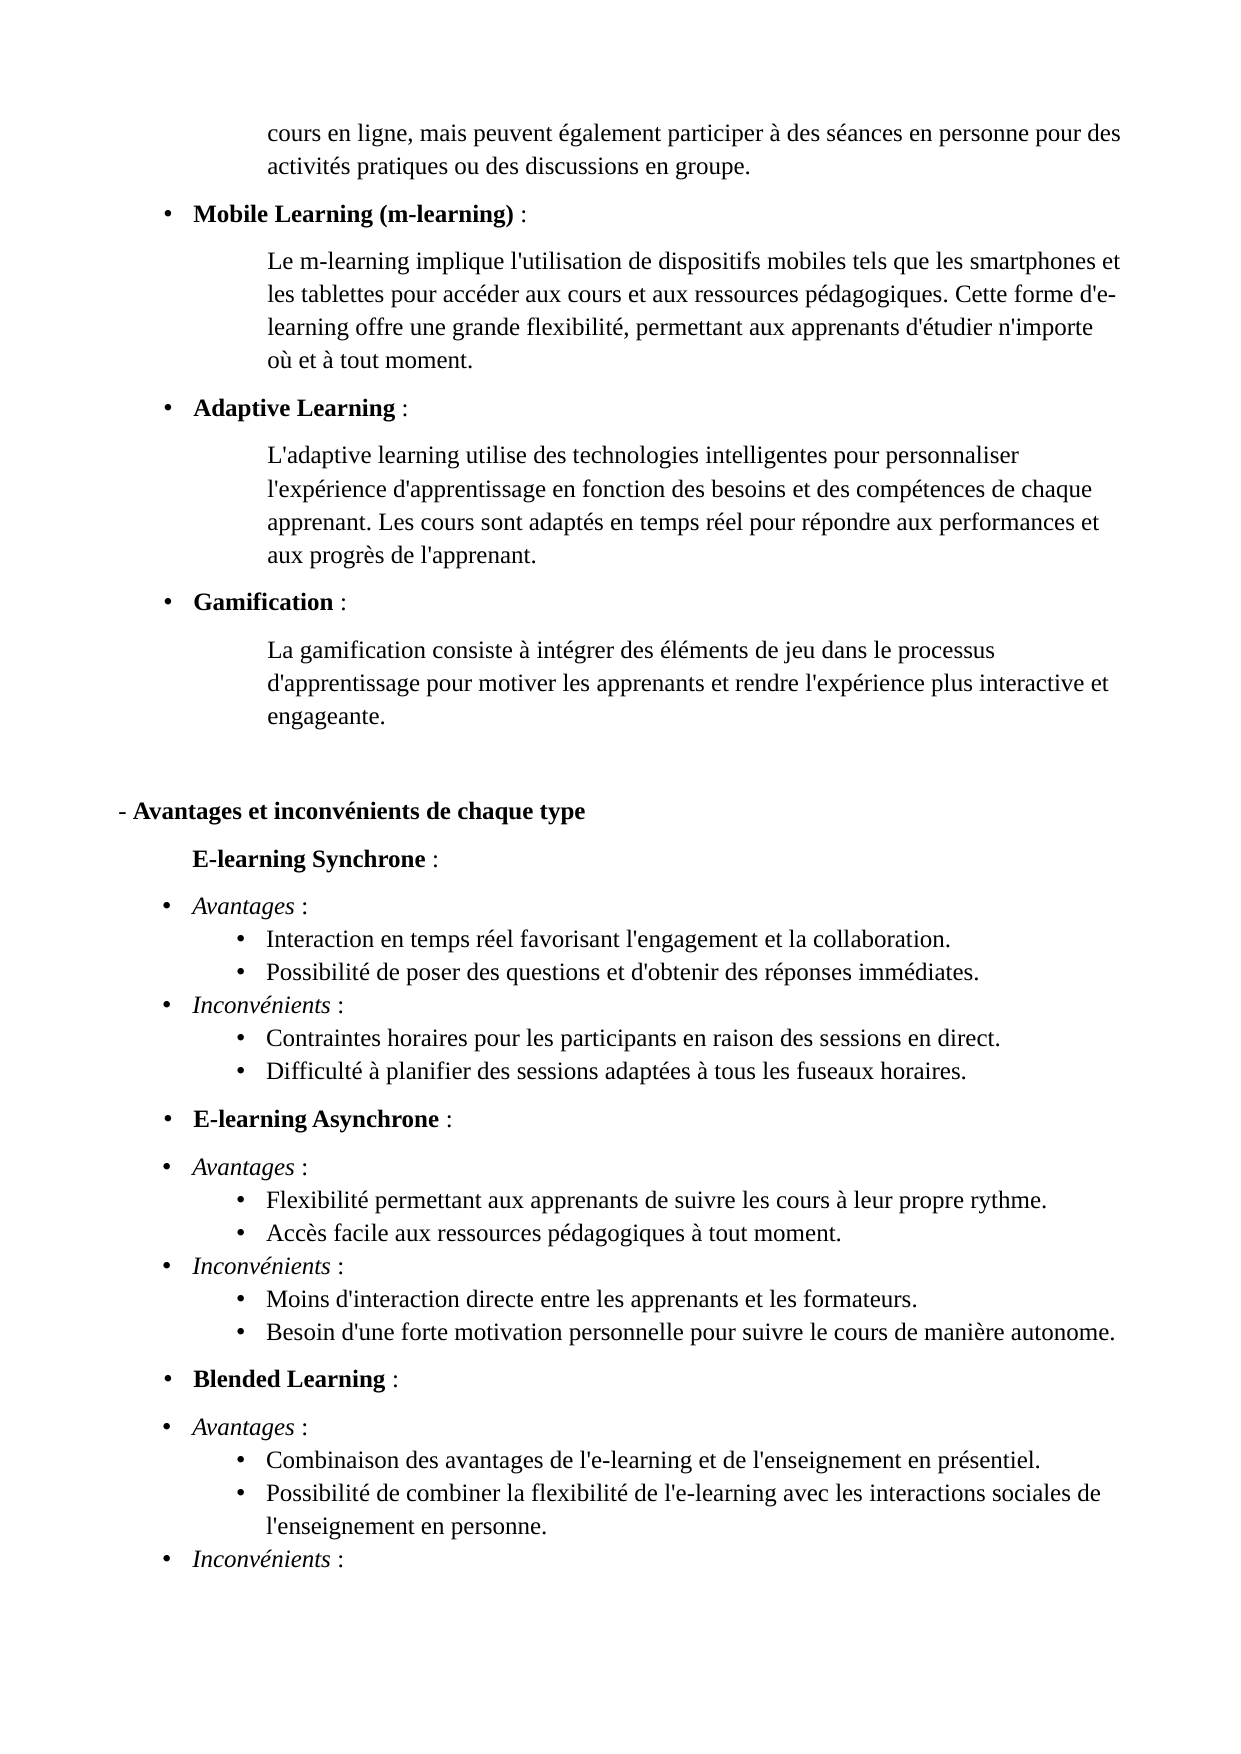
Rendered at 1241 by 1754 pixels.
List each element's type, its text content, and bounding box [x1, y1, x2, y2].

list Inconvénients : [162, 1544, 1122, 1573]
list Flexibilité permettant aux apprenants de suivre les cours à leur propre rythme. [236, 1185, 1122, 1213]
list Avantages : [162, 1152, 1122, 1180]
list Contraintes horaires pour les participants en raison des sessions en direct. [236, 1023, 1122, 1052]
list La gamification consiste à intégrer des éléments de jeu dans le processus d'apprentissage pour motiver les apprenants et rendre l'expérience plus interactive et engageante. [237, 635, 1122, 730]
list Gamification : [164, 587, 1122, 616]
list Possibilité de poser des questions et d'obtenir des réponses immédiates. [236, 957, 1122, 986]
list L'adaptive learning utilise des technologies intelligentes pour personnaliser l'expérience d'apprentissage en fonction des besoins et des compétences de chaque apprenant. Les cours sont adaptés en temps réel pour répondre aux performances et aux progrès de l'apprenant. [237, 441, 1122, 568]
list Avantages : [162, 891, 1122, 920]
list Avantages : [162, 1412, 1122, 1441]
list Possibilité de combiner la flexibilité de l'e-learning avec les interactions sociales de l'enseignement en personne. [236, 1478, 1122, 1540]
list Le m-learning implique l'utilisation de dispositifs mobiles tels que les smartphones et les tablettes pour accéder aux cours et aux ressources pédagogiques. Cette forme d'e-learning offre une grande flexibilité, permettant aux apprenants d'étudier n'importe où et à tout moment. [237, 246, 1122, 374]
text E-learning Synchrone : [118, 844, 1122, 872]
list Adaptive Learning : [164, 393, 1122, 422]
list Interaction en temps réel favorisant l'engagement et la collaboration. [236, 924, 1122, 953]
list Combinaison des avantages de l'e-learning et de l'enseignement en présentiel. [236, 1445, 1122, 1474]
list Moins d'interaction directe entre les apprenants et les formateurs. [236, 1284, 1122, 1312]
text - Avantages et inconvénients de chaque type [118, 796, 1122, 825]
list Difficulté à planifier des sessions adaptées à tous les fuseaux horaires. [236, 1056, 1122, 1085]
list cours en ligne, mais peuvent également participer à des séances en personne pour des activités pratiques ou des discussions en groupe. [237, 118, 1122, 180]
list Blended Learning : [164, 1364, 1122, 1393]
list Besoin d'une forte motivation personnelle pour suivre le cours de manière autonome. [236, 1317, 1122, 1346]
list E-learning Asynchrone : [164, 1104, 1122, 1133]
list Inconvénients : [162, 1251, 1122, 1279]
list Inconvénients : [162, 990, 1122, 1019]
list Accès facile aux ressources pédagogiques à tout moment. [236, 1218, 1122, 1246]
list Mobile Learning (m-learning) : [164, 199, 1122, 227]
